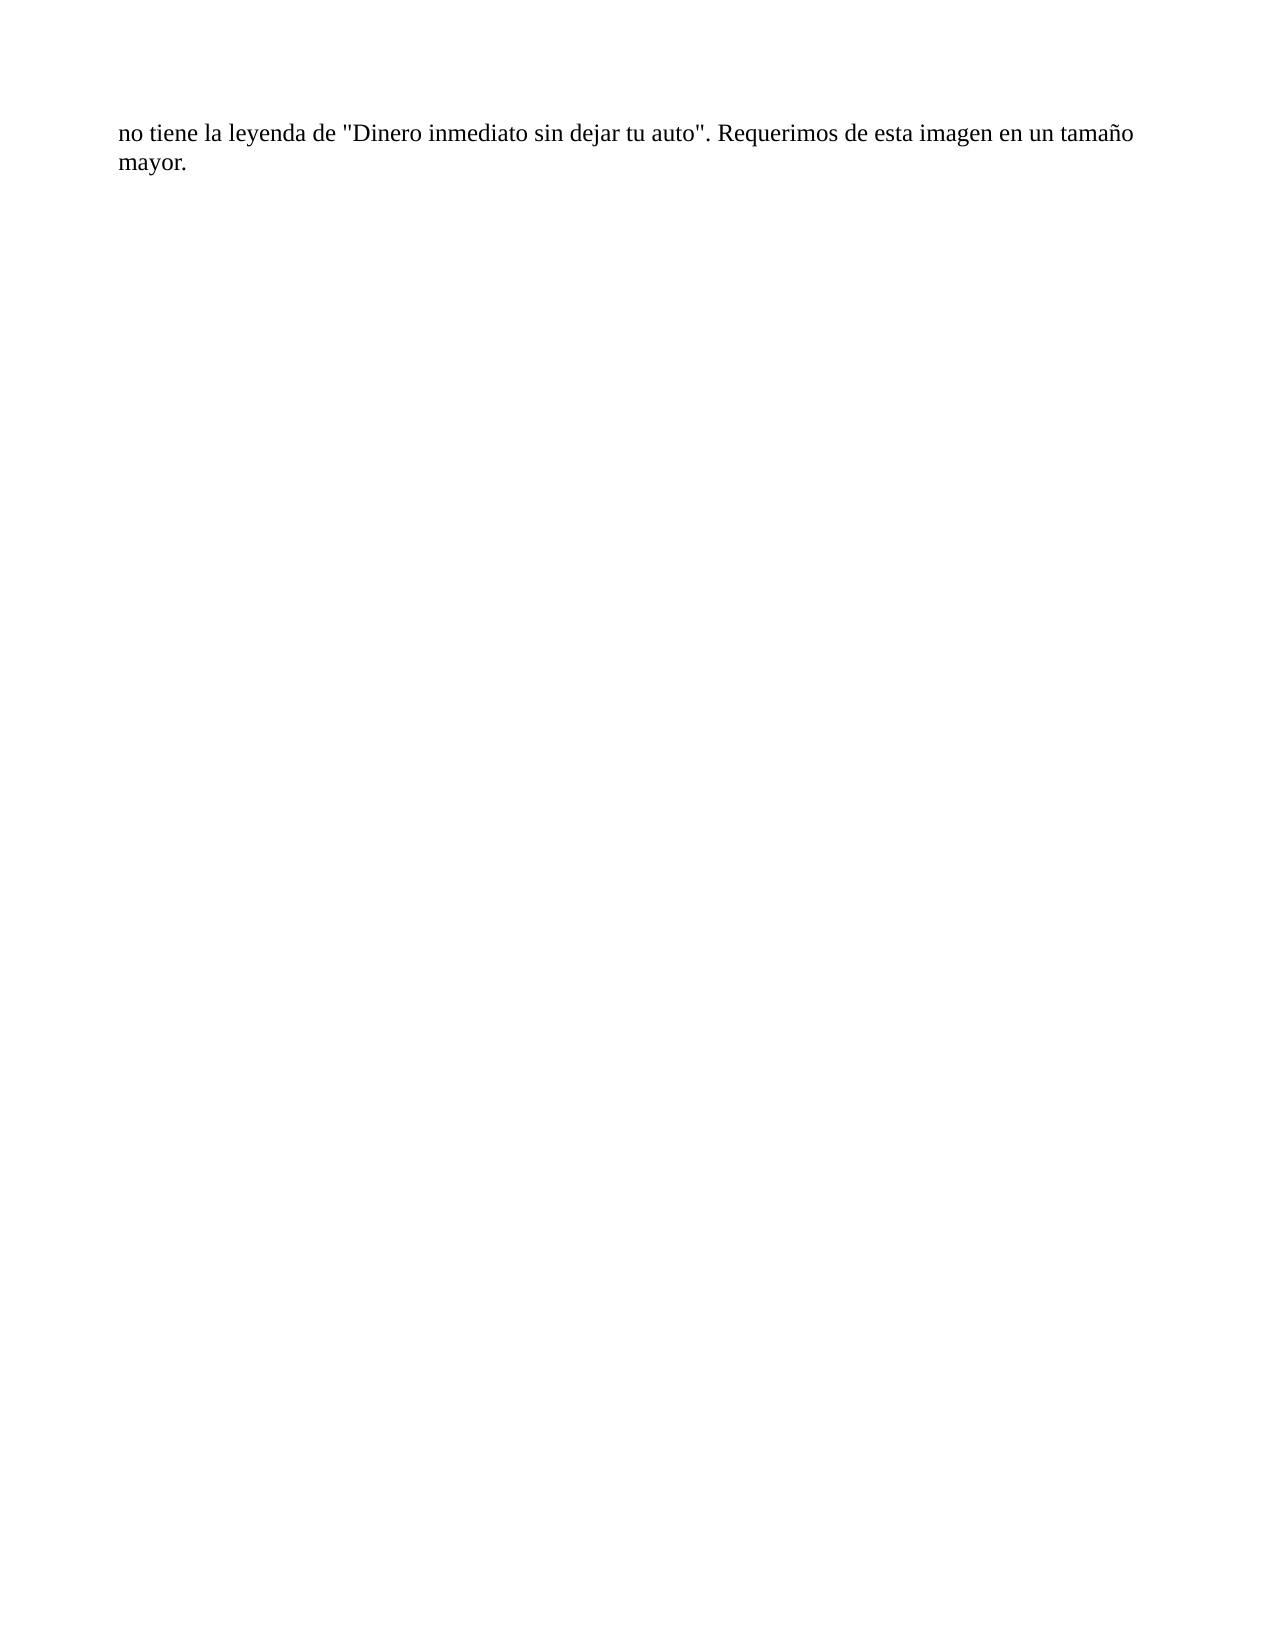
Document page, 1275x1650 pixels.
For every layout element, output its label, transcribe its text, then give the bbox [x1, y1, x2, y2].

text no tiene la leyenda de "Dinero inmediato sin dejar tu auto". Requerimos de esta imagen en un tamaño mayor. [118, 118, 1157, 176]
